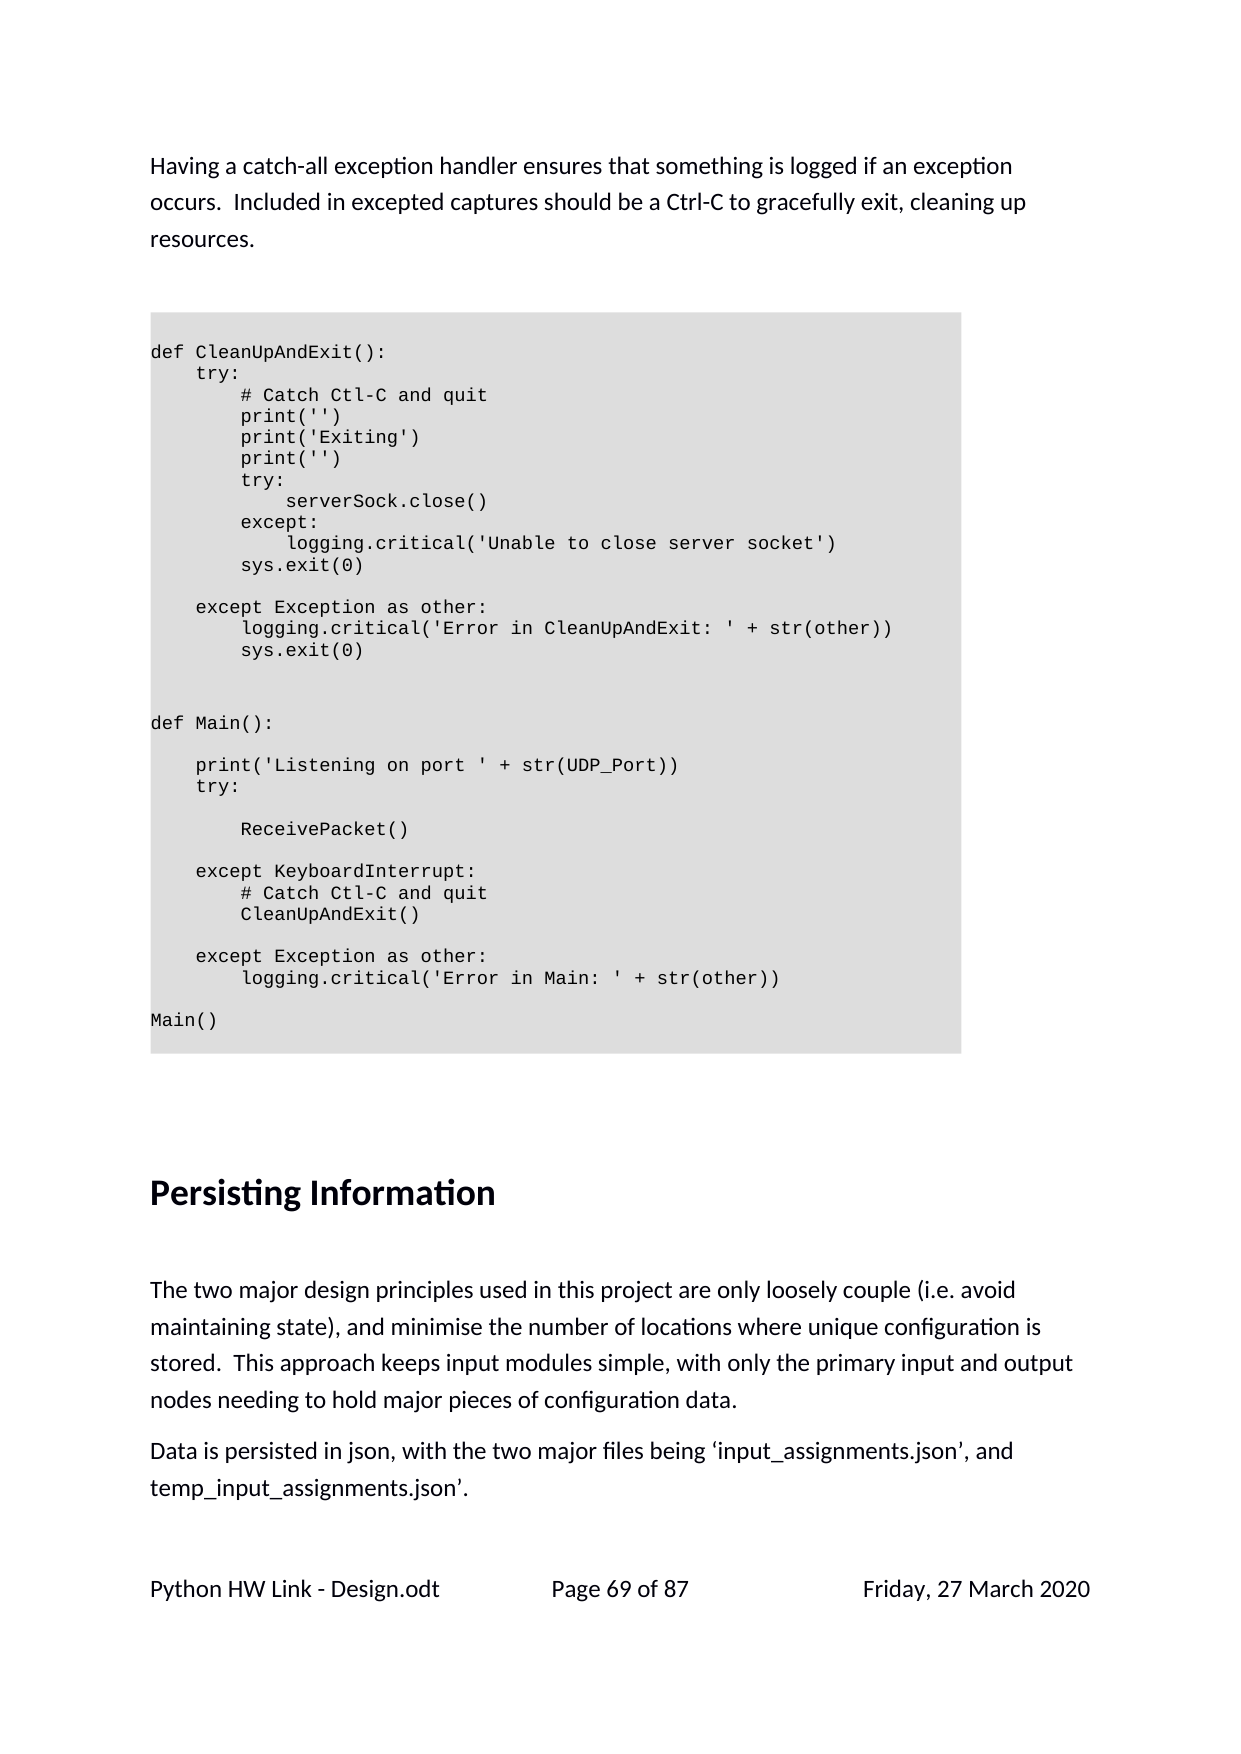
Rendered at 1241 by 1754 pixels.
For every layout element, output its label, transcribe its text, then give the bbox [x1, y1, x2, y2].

text Data is persisted in json, with the two major files being ‘input_assignments.json’, and temp_input_assignments.json’. [150, 1435, 1090, 1502]
text The two major design principles used in this project are only loosely couple (i.e. avoid maintaining state), and minimise the number of locations where unique configuration is stored. This approach keeps input modules simple, with only the primary input and output nodes needing to hold major pieces of configuration data. [150, 1274, 1090, 1414]
subtitle Persisting Information [150, 1169, 1090, 1215]
text Having a catch-all exception handler ensures that something is logged if an exception occurs. Included in excepted captures should be a Ctrl-C to gracefully exit, cleaning up resources. [150, 150, 1090, 254]
